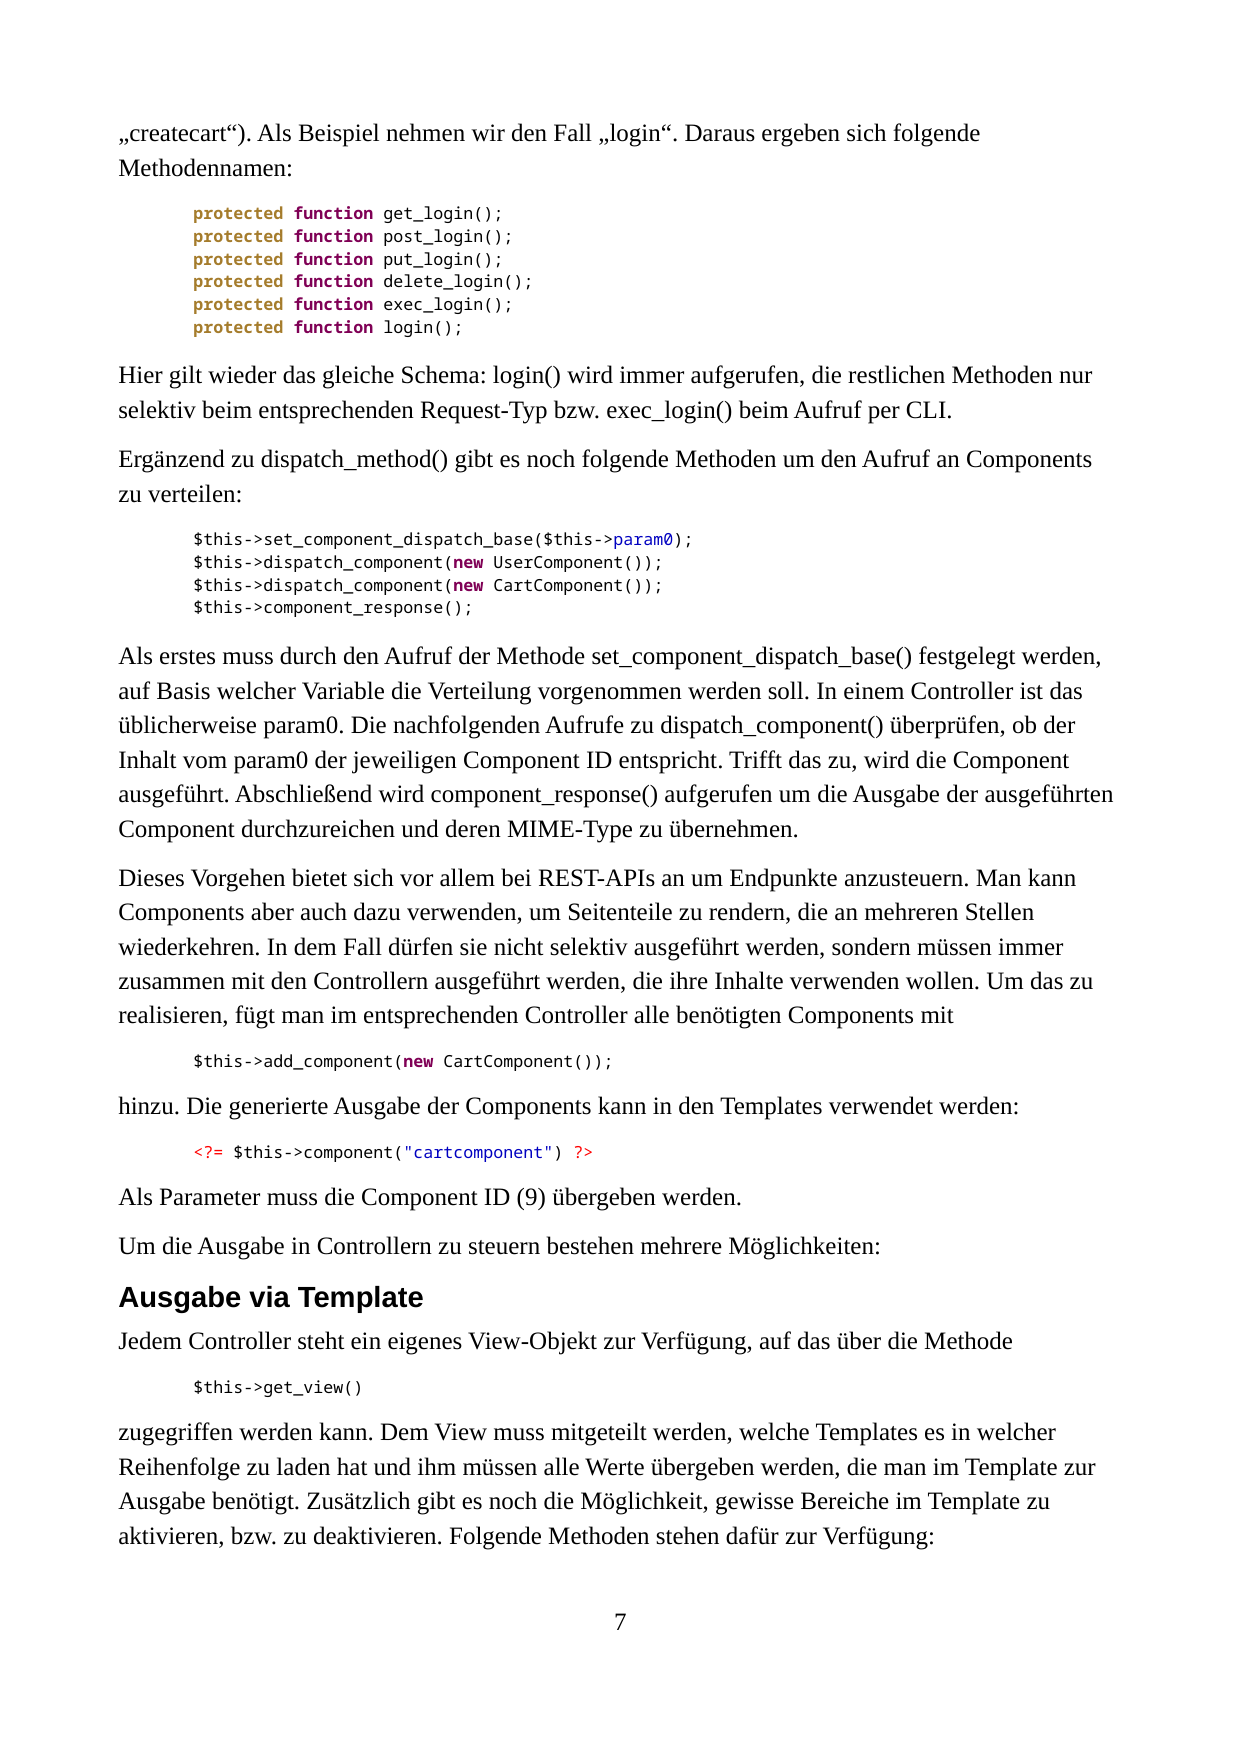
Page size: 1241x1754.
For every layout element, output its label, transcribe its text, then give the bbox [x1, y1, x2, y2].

text protected function get_login(); [118, 202, 1122, 224]
text Hier gilt wieder das gleiche Schema: login() wird immer aufgerufen, die restlichen Methoden nur selektiv beim entsprechenden Request-Typ bzw. exec_login() beim Aufruf per CLI. [118, 361, 1122, 424]
text hinzu. Die generierte Ausgabe der Components kann in den Templates verwendet werden: [118, 1091, 1122, 1120]
text protected function delete_login(); [118, 270, 1122, 292]
text $this->add_component(new CartComponent()); [118, 1050, 1122, 1072]
text Als erstes muss durch den Aufruf der Methode set_component_dispatch_base() festgelegt werden, auf Basis welcher Variable die Verteilung vorgenommen werden soll. In einem Controller ist das üblicherweise param0. Die nachfolgenden Aufrufe zu dispatch_component() überprüfen, ob der Inhalt vom param0 der jeweiligen Component ID entspricht. Trifft das zu, wird die Component ausgeführt. Abschließend wird component_response() aufgerufen um die Ausgabe der ausgeführten Component durchzureichen und deren MIME-Type zu übernehmen. [118, 641, 1122, 842]
subtitle Ausgabe via Template [118, 1280, 1122, 1314]
text protected function put_login(); [118, 247, 1122, 270]
text Jedem Controller steht ein eigenes View-Objekt zur Verfügung, auf das über die Methode [118, 1326, 1122, 1355]
text protected function post_login(); [118, 224, 1122, 247]
text $this->set_component_dispatch_base($this->param0); [118, 528, 1122, 550]
text $this->component_response(); [118, 596, 1122, 618]
text Als Parameter muss die Component ID (9) übergeben werden. [118, 1182, 1122, 1211]
text Ergänzend zu dispatch_method() gibt es noch folgende Methoden um den Aufruf an Components zu verteilen: [118, 444, 1122, 507]
text <?= $this->component("cartcomponent") ?> [118, 1141, 1122, 1163]
text $this->get_view() [118, 1376, 1122, 1398]
text $this->dispatch_component(new CartComponent()); [118, 573, 1122, 596]
text $this->dispatch_component(new UserComponent()); [118, 550, 1122, 573]
text protected function exec_login(); [118, 292, 1122, 315]
text Um die Ausgabe in Controllern zu steuern bestehen mehrere Möglichkeiten: [118, 1231, 1122, 1260]
text „createcart“). Als Beispiel nehmen wir den Fall „login“. Daraus ergeben sich folgende Methodennamen: [118, 118, 1122, 181]
text protected function login(); [118, 315, 1122, 338]
text Dieses Vorgehen bietet sich vor allem bei REST-APIs an um Endpunkte anzusteuern. Man kann Components aber auch dazu verwenden, um Seitenteile zu rendern, die an mehreren Stellen wiederkehren. In dem Fall dürfen sie nicht selektiv ausgeführt werden, sondern müssen immer zusammen mit den Controllern ausgeführt werden, die ihre Inhalte verwenden wollen. Um das zu realisieren, fügt man im entsprechenden Controller alle benötigten Components mit [118, 863, 1122, 1029]
text zugegriffen werden kann. Dem View muss mitgeteilt werden, welche Templates es in welcher Reihenfolge zu laden hat und ihm müssen alle Werte übergeben werden, die man im Template zur Ausgabe benötigt. Zusätzlich gibt es noch die Möglichkeit, gewisse Bereiche im Template zu aktivieren, bzw. zu deaktivieren. Folgende Methoden stehen dafür zur Verfügung: [118, 1417, 1122, 1549]
